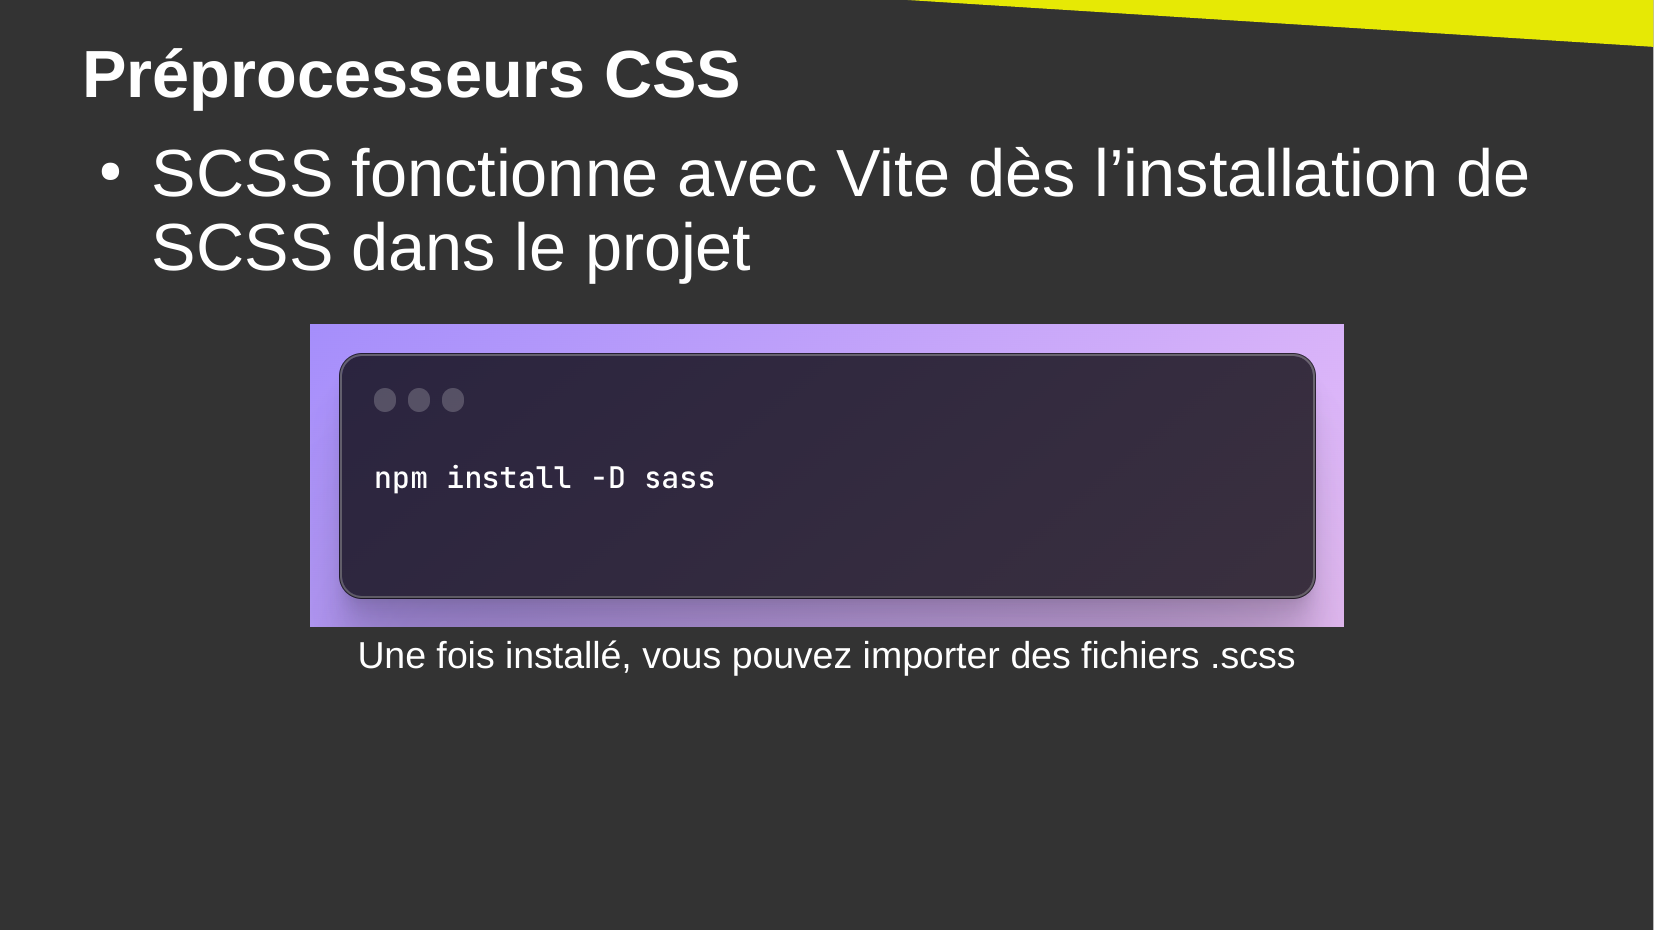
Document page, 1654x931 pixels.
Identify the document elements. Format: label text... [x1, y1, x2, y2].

text_box [907, 0, 1654, 47]
list SCSS fonctionne avec Vite dès l’installation de SCSS dans le projet [80, 135, 1620, 296]
title Préprocesseurs CSS [82, 37, 1571, 114]
picture [310, 324, 1344, 626]
text_box Une fois installé, vous pouvez importer des fichiers .scss [295, 626, 1359, 684]
